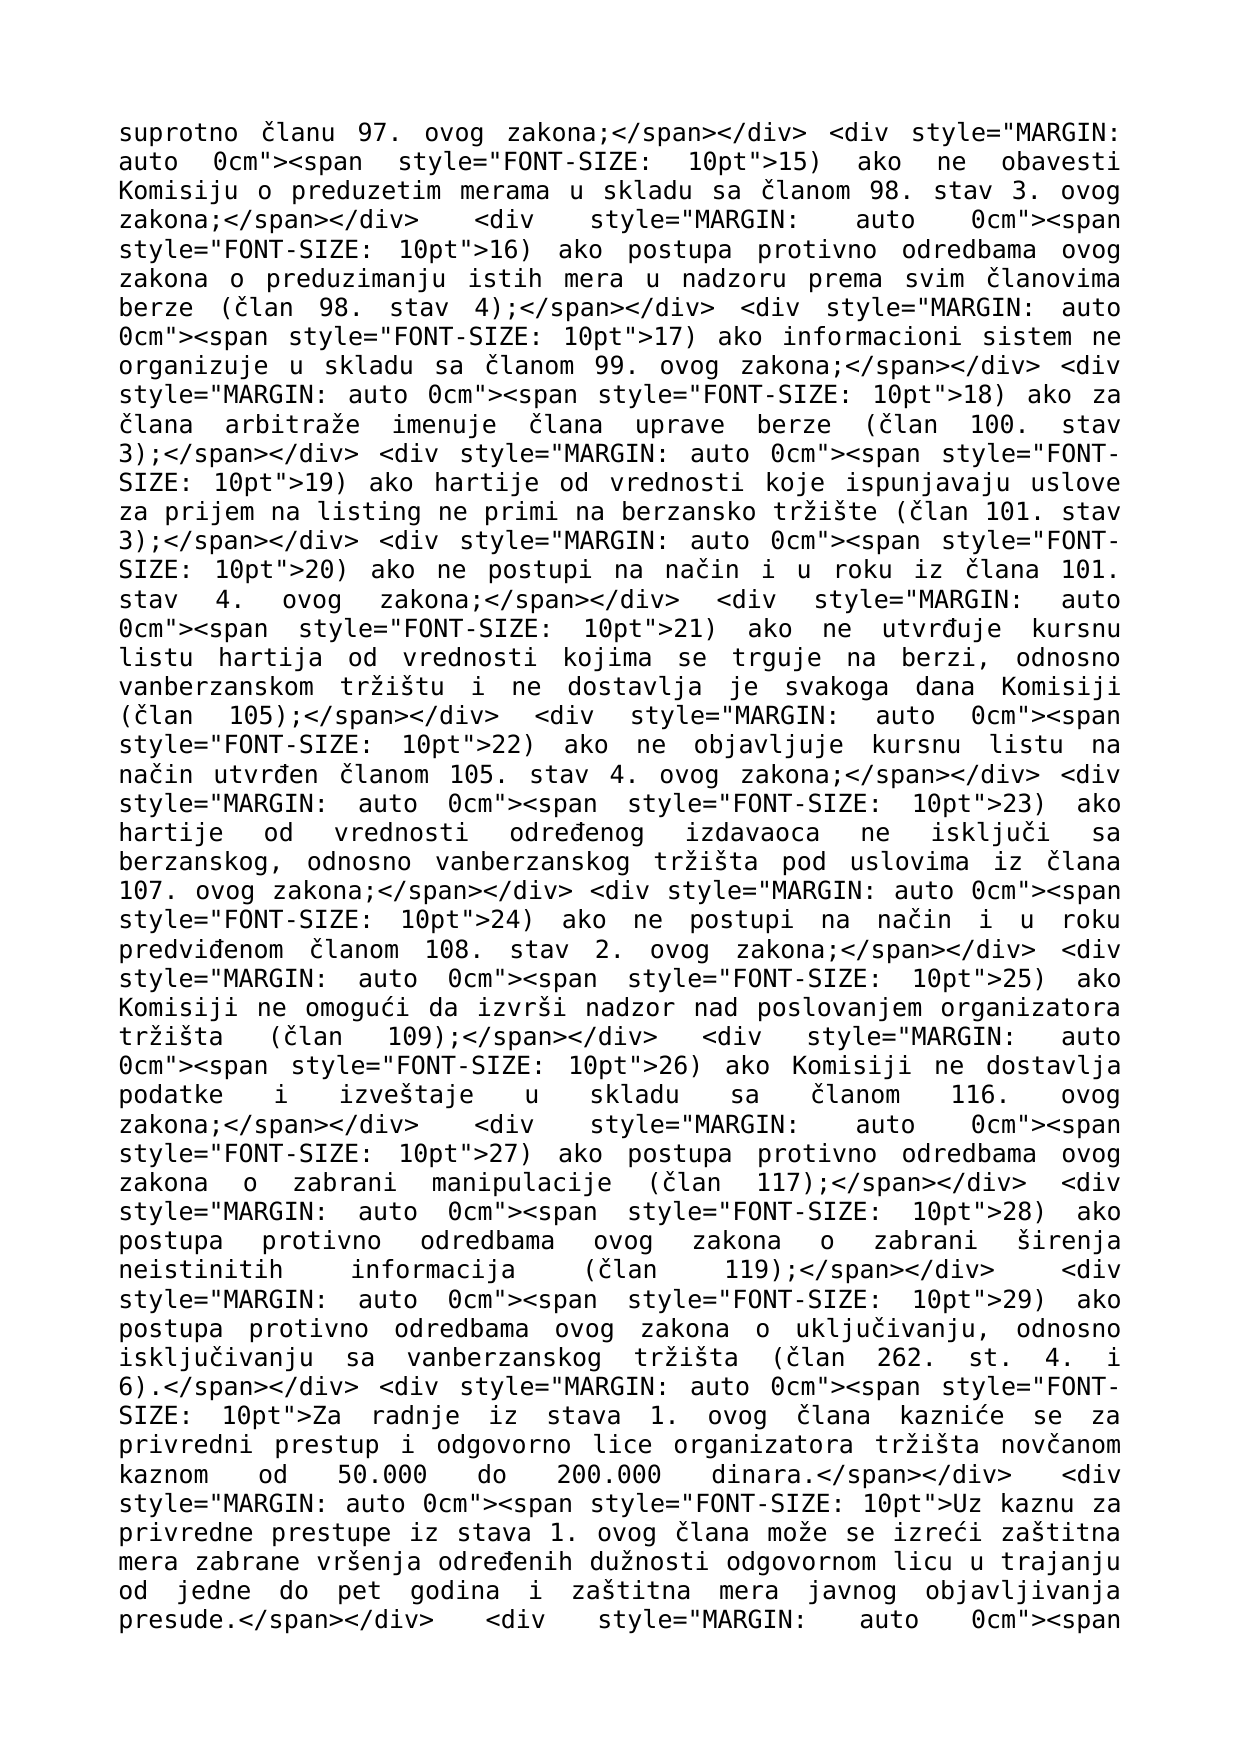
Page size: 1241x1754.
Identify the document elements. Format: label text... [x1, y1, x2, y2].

text suprotno članu 97. ovog zakona;</span></div> <div style="MARGIN: auto 0cm"><span style="FONT-SIZE: 10pt">15) ako ne obavesti Komisiju o preduzetim merama u skladu sa članom 98. stav 3. ovog zakona;</span></div> <div style="MARGIN: auto 0cm"><span style="FONT-SIZE: 10pt">16) ako postupa protivno odredbama ovog zakona o preduzimanju istih mera u nadzoru prema svim članovima berze (član 98. stav 4);</span></div> <div style="MARGIN: auto 0cm"><span style="FONT-SIZE: 10pt">17) ako informacioni sistem ne organizuje u skladu sa članom 99. ovog zakona;</span></div> <div style="MARGIN: auto 0cm"><span style="FONT-SIZE: 10pt">18) ako za člana arbitraže imenuje člana uprave berze (član 100. stav 3);</span></div> <div style="MARGIN: auto 0cm"><span style="FONT-SIZE: 10pt">19) ako hartije od vrednosti koje ispunjavaju uslove za prijem na listing ne primi na berzansko tržište (član 101. stav 3);</span></div> <div style="MARGIN: auto 0cm"><span style="FONT-SIZE: 10pt">20) ako ne postupi na način i u roku iz člana 101. stav 4. ovog zakona;</span></div> <div style="MARGIN: auto 0cm"><span style="FONT-SIZE: 10pt">21) ako ne utvrđuje kursnu listu hartija od vrednosti kojima se trguje na berzi, odnosno vanberzanskom tržištu i ne dostavlja je svakoga dana Komisiji (član 105);</span></div> <div style="MARGIN: auto 0cm"><span style="FONT-SIZE: 10pt">22) ako ne objavljuje kursnu listu na način utvrđen članom 105. stav 4. ovog zakona;</span></div> <div style="MARGIN: auto 0cm"><span style="FONT-SIZE: 10pt">23) ako hartije od vrednosti određenog izdavaoca ne isključi sa berzanskog, odnosno vanberzanskog tržišta pod uslovima iz člana 107. ovog zakona;</span></div> <div style="MARGIN: auto 0cm"><span style="FONT-SIZE: 10pt">24) ako ne postupi na način i u roku predviđenom članom 108. stav 2. ovog zakona;</span></div> <div style="MARGIN: auto 0cm"><span style="FONT-SIZE: 10pt">25) ako Komisiji ne omogući da izvrši nadzor nad poslovanjem organizatora tržišta (član 109);</span></div> <div style="MARGIN: auto 0cm"><span style="FONT-SIZE: 10pt">26) ako Komisiji ne dostavlja podatke i izveštaje u skladu sa članom 116. ovog zakona;</span></div> <div style="MARGIN: auto 0cm"><span style="FONT-SIZE: 10pt">27) ako postupa protivno odredbama ovog zakona o zabrani manipulacije (član 117);</span></div> <div style="MARGIN: auto 0cm"><span style="FONT-SIZE: 10pt">28) ako postupa protivno odredbama ovog zakona o zabrani širenja neistinitih informacija (član 119);</span></div> <div style="MARGIN: auto 0cm"><span style="FONT-SIZE: 10pt">29) ako postupa protivno odredbama ovog zakona o uključivanju, odnosno isključivanju sa vanberzanskog tržišta (član 262. st. 4. i 6).</span></div> <div style="MARGIN: auto 0cm"><span style="FONT-SIZE: 10pt">Za radnje iz stava 1. ovog člana kazniće se za privredni prestup i odgovorno lice organizatora tržišta novčanom kaznom od 50.000 do 200.000 dinara.</span></div> <div style="MARGIN: auto 0cm"><span style="FONT-SIZE: 10pt">Uz kaznu za privredne prestupe iz stava 1. ovog člana može se izreći zaštitna mera zabrane vršenja određenih dužnosti odgovornom licu u trajanju od jedne do pet godina i zaštitna mera javnog objavljivanja presude.</span></div> <div style="MARGIN: auto 0cm"><span [118, 118, 1122, 1635]
